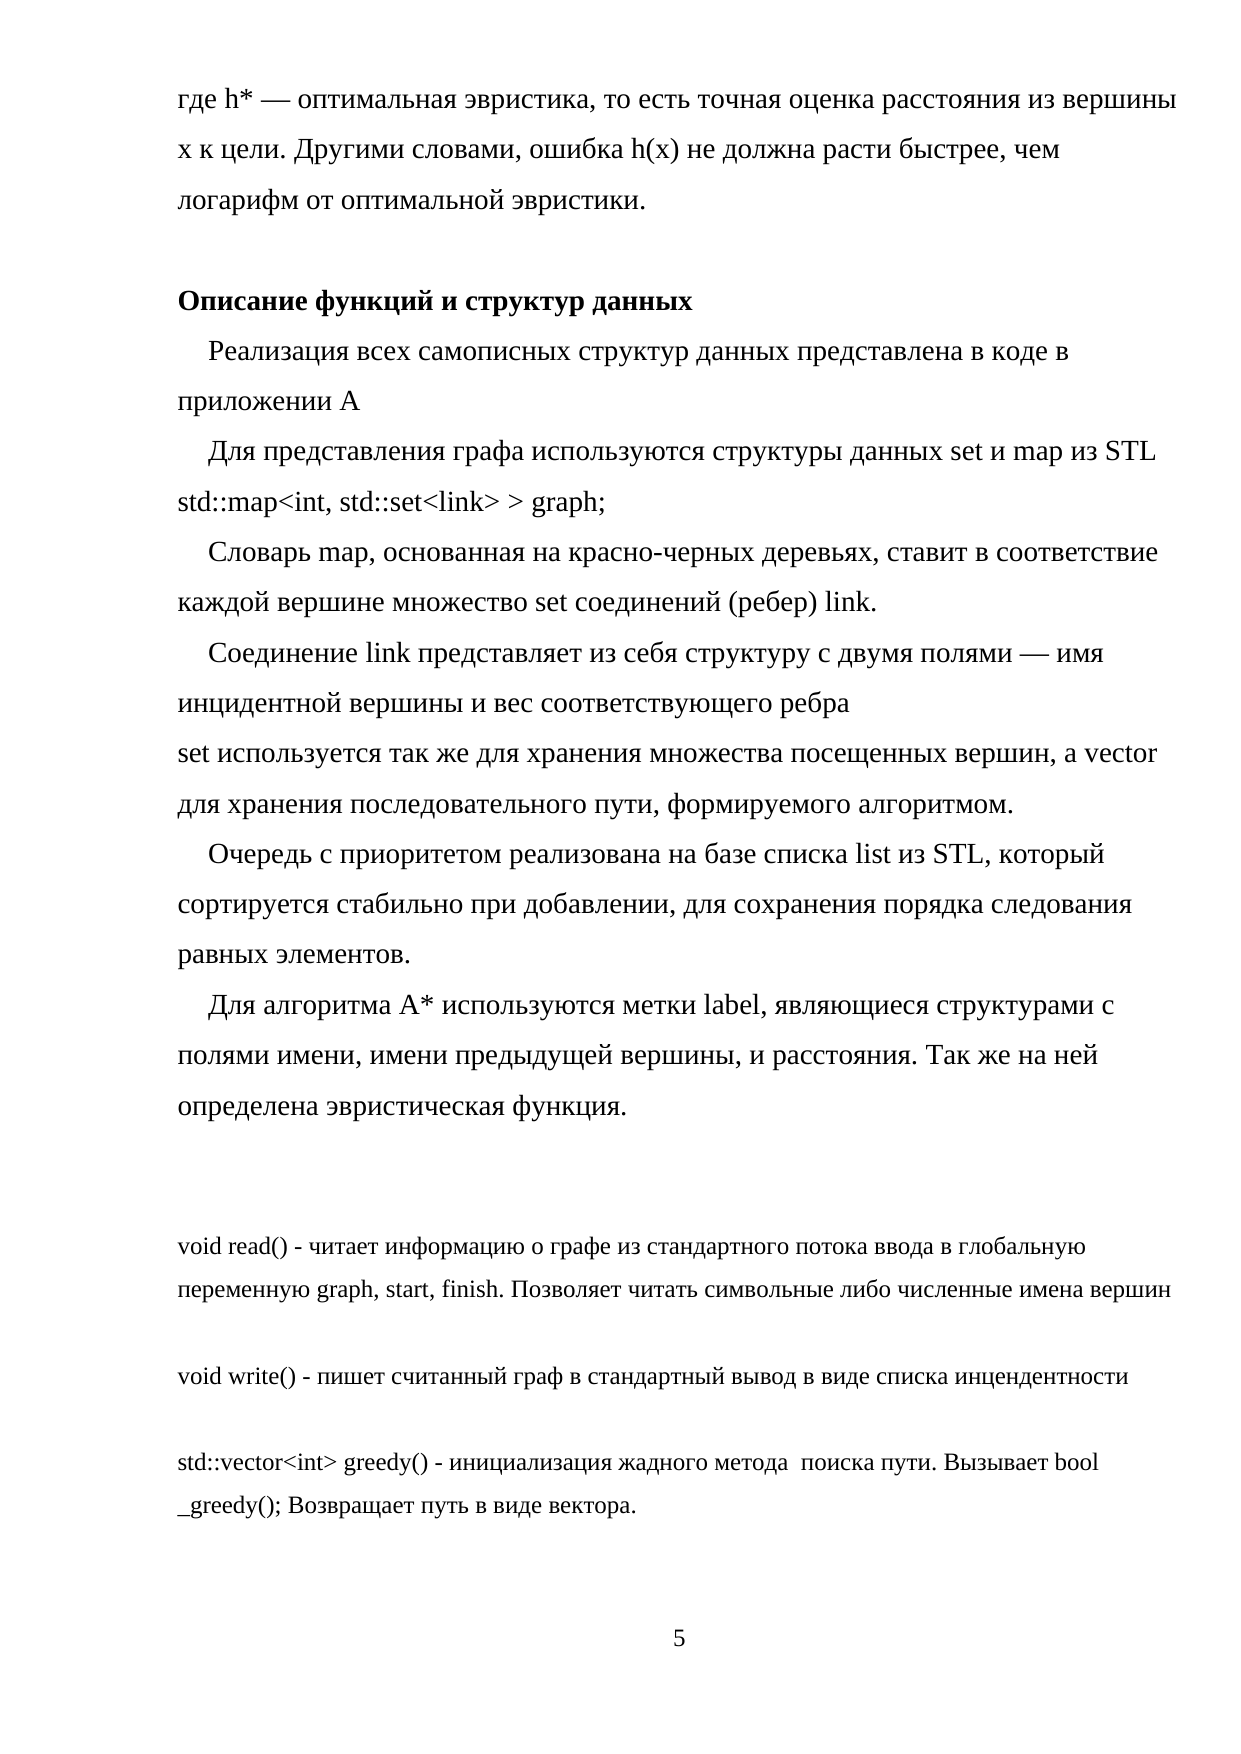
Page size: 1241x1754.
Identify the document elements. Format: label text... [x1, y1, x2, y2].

text где h* — оптимальная эвристика, то есть точная оценка расстояния из вершины x к цели. Другими словами, ошибка h(x) не должна расти быстрее, чем логарифм от оптимальной эвристики. [177, 81, 1181, 216]
text Соединение link представляет из себя структуру с двумя полями — имя инцидентной вершины и вес соответствующего ребра [177, 635, 1181, 719]
text std::vector<int> greedy() - инициализация жадного метода поиска пути. Вызывает bool _greedy(); Возвращает путь в виде вектора. [177, 1447, 1181, 1519]
text void read() - читает информацию о графе из стандартного потока ввода в глобальную переменную graph, start, finish. Позволяет читать символьные либо численные имена вершин [177, 1231, 1181, 1303]
text std::map<int, std::set<link> > graph; [177, 484, 1181, 517]
text void write() - пишет считанный граф в стандартный вывод в виде списка инцендентности [177, 1361, 1181, 1389]
text set используется так же для хранения множества посещенных вершин, а vector для хранения последовательного пути, формируемого алгоритмом. [177, 735, 1181, 819]
text Описание функций и структур данных [177, 232, 1181, 316]
text Очередь с приоритетом реализована на базе списка list из STL, который сортируется стабильно при добавлении, для сохранения порядка следования равных элементов. [177, 836, 1181, 970]
text Реализация всех самописных структур данных представлена в коде в приложении А [177, 333, 1181, 417]
text Для алгоритма A* используются метки label, являющиеся структурами с полями имени, имени предыдущей вершины, и расстояния. Так же на ней определена эвристическая функция. [177, 987, 1181, 1121]
text Словарь map, основанная на красно-черных деревьях, ставит в соответствие каждой вершине множество set соединений (ребер) link. [177, 534, 1181, 618]
text Для представления графа используются структуры данных set и map из STL [177, 433, 1181, 467]
